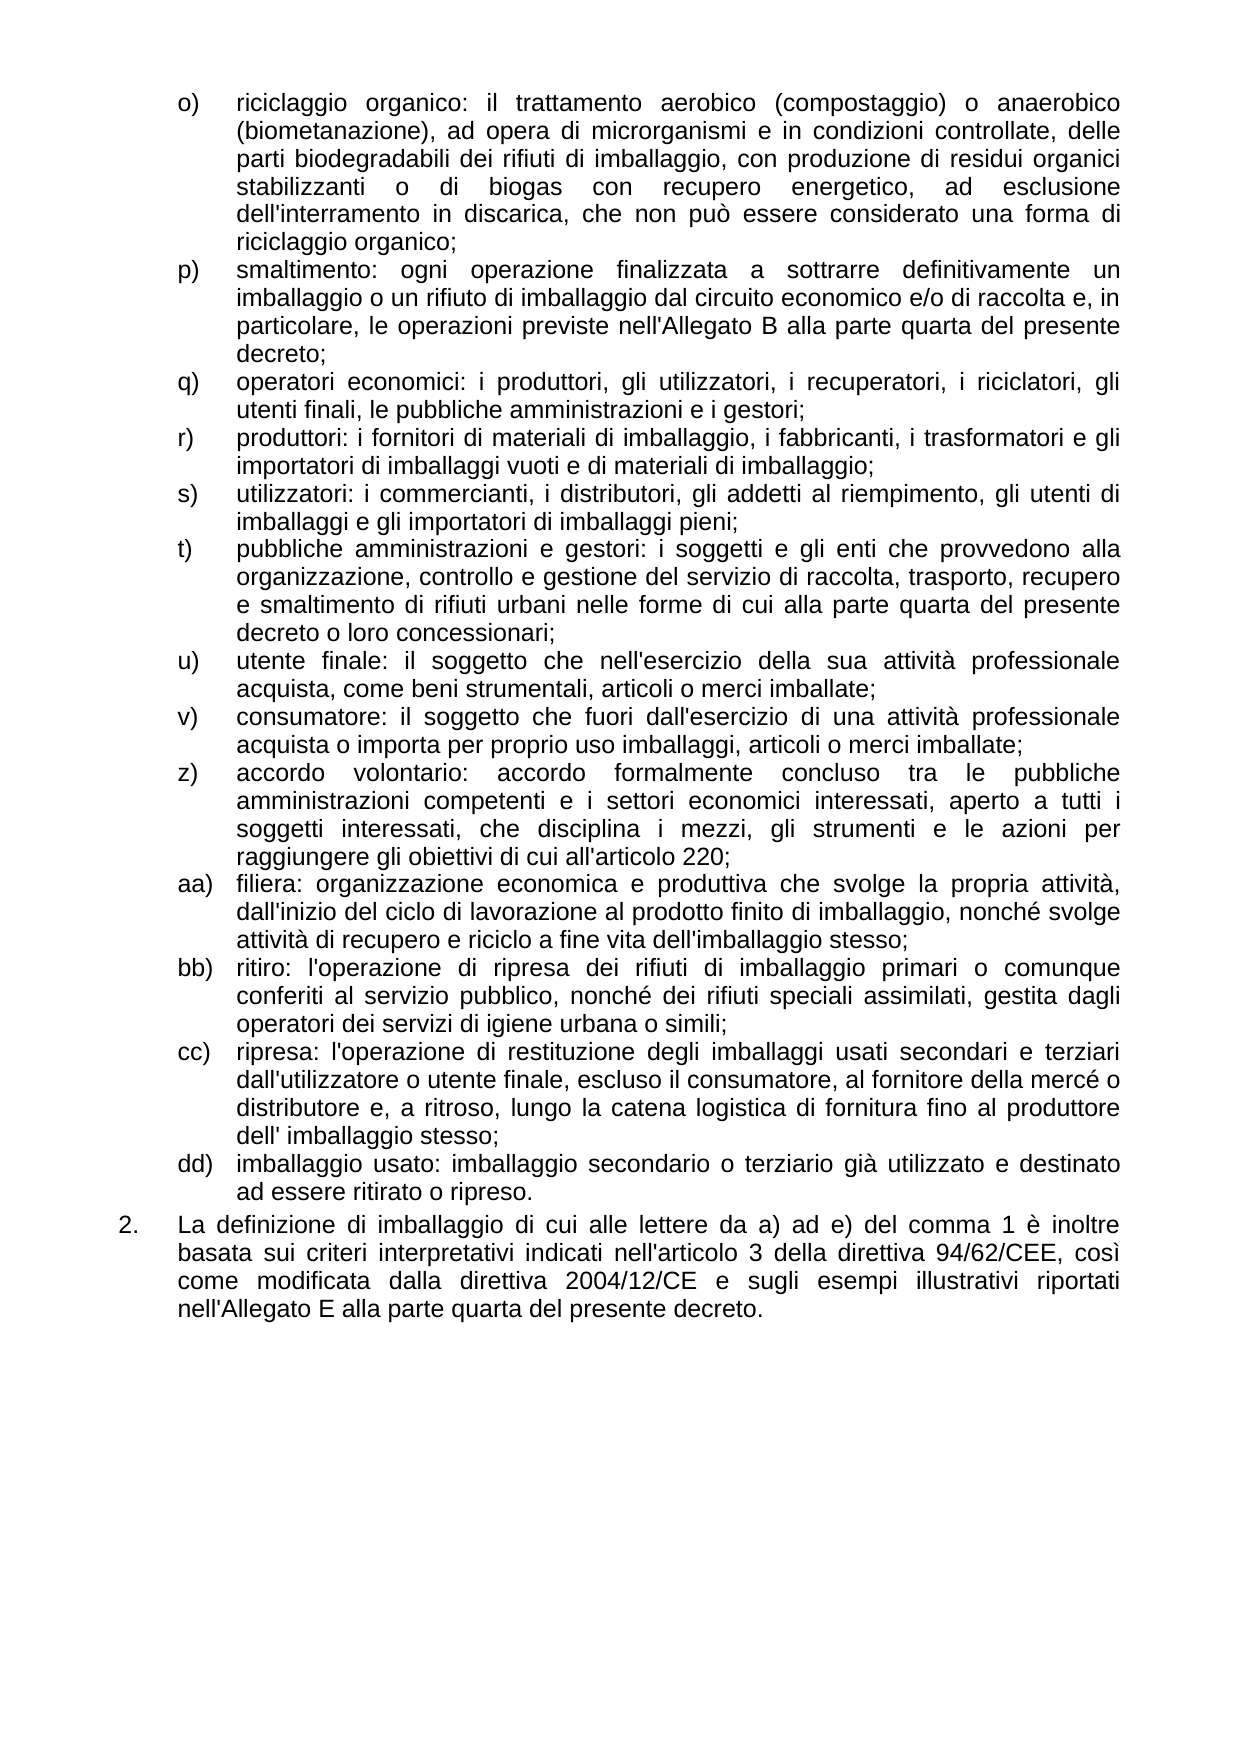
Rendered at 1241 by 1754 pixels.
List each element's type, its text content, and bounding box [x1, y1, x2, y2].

text u) utente finale: il soggetto che nell'esercizio della sua attività professionale acquista, come beni strumentali, articoli o merci imballate; [177, 647, 1122, 703]
text dd) imballaggio usato: imballaggio secondario o terziario già utilizzato e destinato ad essere ritirato o ripreso. [177, 1149, 1122, 1205]
text bb) ritiro: l'operazione di ripresa dei rifiuti di imballaggio primari o comunque conferiti al servizio pubblico, nonché dei rifiuti speciali assimilati, gestita dagli operatori dei servizi di igiene urbana o simili; [177, 954, 1122, 1038]
text t) pubbliche amministrazioni e gestori: i soggetti e gli enti che provvedono alla organizzazione, controllo e gestione del servizio di raccolta, trasporto, recupero e smaltimento di rifiuti urbani nelle forme di cui alla parte quarta del presente decreto o loro concessionari; [177, 535, 1122, 647]
text r) produttori: i fornitori di materiali di imballaggio, i fabbricanti, i trasformatori e gli importatori di imballaggi vuoti e di materiali di imballaggio; [177, 423, 1122, 479]
text q) operatori economici: i produttori, gli utilizzatori, i recuperatori, i riciclatori, gli utenti finali, le pubbliche amministrazioni e i gestori; [177, 368, 1122, 423]
text cc) ripresa: l'operazione di restituzione degli imballaggi usati secondari e terziari dall'utilizzatore o utente finale, escluso il consumatore, al fornitore della mercé o distributore e, a ritroso, lungo la catena logistica di fornitura fino al produttore dell' imballaggio stesso; [177, 1038, 1122, 1149]
text v) consumatore: il soggetto che fuori dall'esercizio di una attività professionale acquista o importa per proprio uso imballaggi, articoli o merci imballate; [177, 703, 1122, 758]
text 2. La definizione di imballaggio di cui alle lettere da a) ad e) del comma 1 è inoltre basata sui criteri interpretativi indicati nell'articolo 3 della direttiva 94/62/CEE, così come modificata dalla direttiva 2004/12/CE e sugli esempi illustrativi riportati nell'Allegato E alla parte quarta del presente decreto. [118, 1211, 1122, 1323]
text o) riciclaggio organico: il trattamento aerobico (compostaggio) o anaerobico (biometanazione), ad opera di microrganismi e in condizioni controllate, delle parti biodegradabili dei rifiuti di imballaggio, con produzione di residui organici stabilizzanti o di biogas con recupero energetico, ad esclusione dell'interramento in discarica, che non può essere considerato una forma di riciclaggio organico; [177, 88, 1122, 256]
text p) smaltimento: ogni operazione finalizzata a sottrarre definitivamente un imballaggio o un rifiuto di imballaggio dal circuito economico e/o di raccolta e, in particolare, le operazioni previste nell'Allegato B alla parte quarta del presente decreto; [177, 256, 1122, 368]
text z) accordo volontario: accordo formalmente concluso tra le pubbliche amministrazioni competenti e i settori economici interessati, aperto a tutti i soggetti interessati, che disciplina i mezzi, gli strumenti e le azioni per raggiungere gli obiettivi di cui all'articolo 220; [177, 758, 1122, 870]
text s) utilizzatori: i commercianti, i distributori, gli addetti al riempimento, gli utenti di imballaggi e gli importatori di imballaggi pieni; [177, 479, 1122, 535]
text aa) filiera: organizzazione economica e produttiva che svolge la propria attività, dall'inizio del ciclo di lavorazione al prodotto finito di imballaggio, nonché svolge attività di recupero e riciclo a fine vita dell'imballaggio stesso; [177, 870, 1122, 954]
